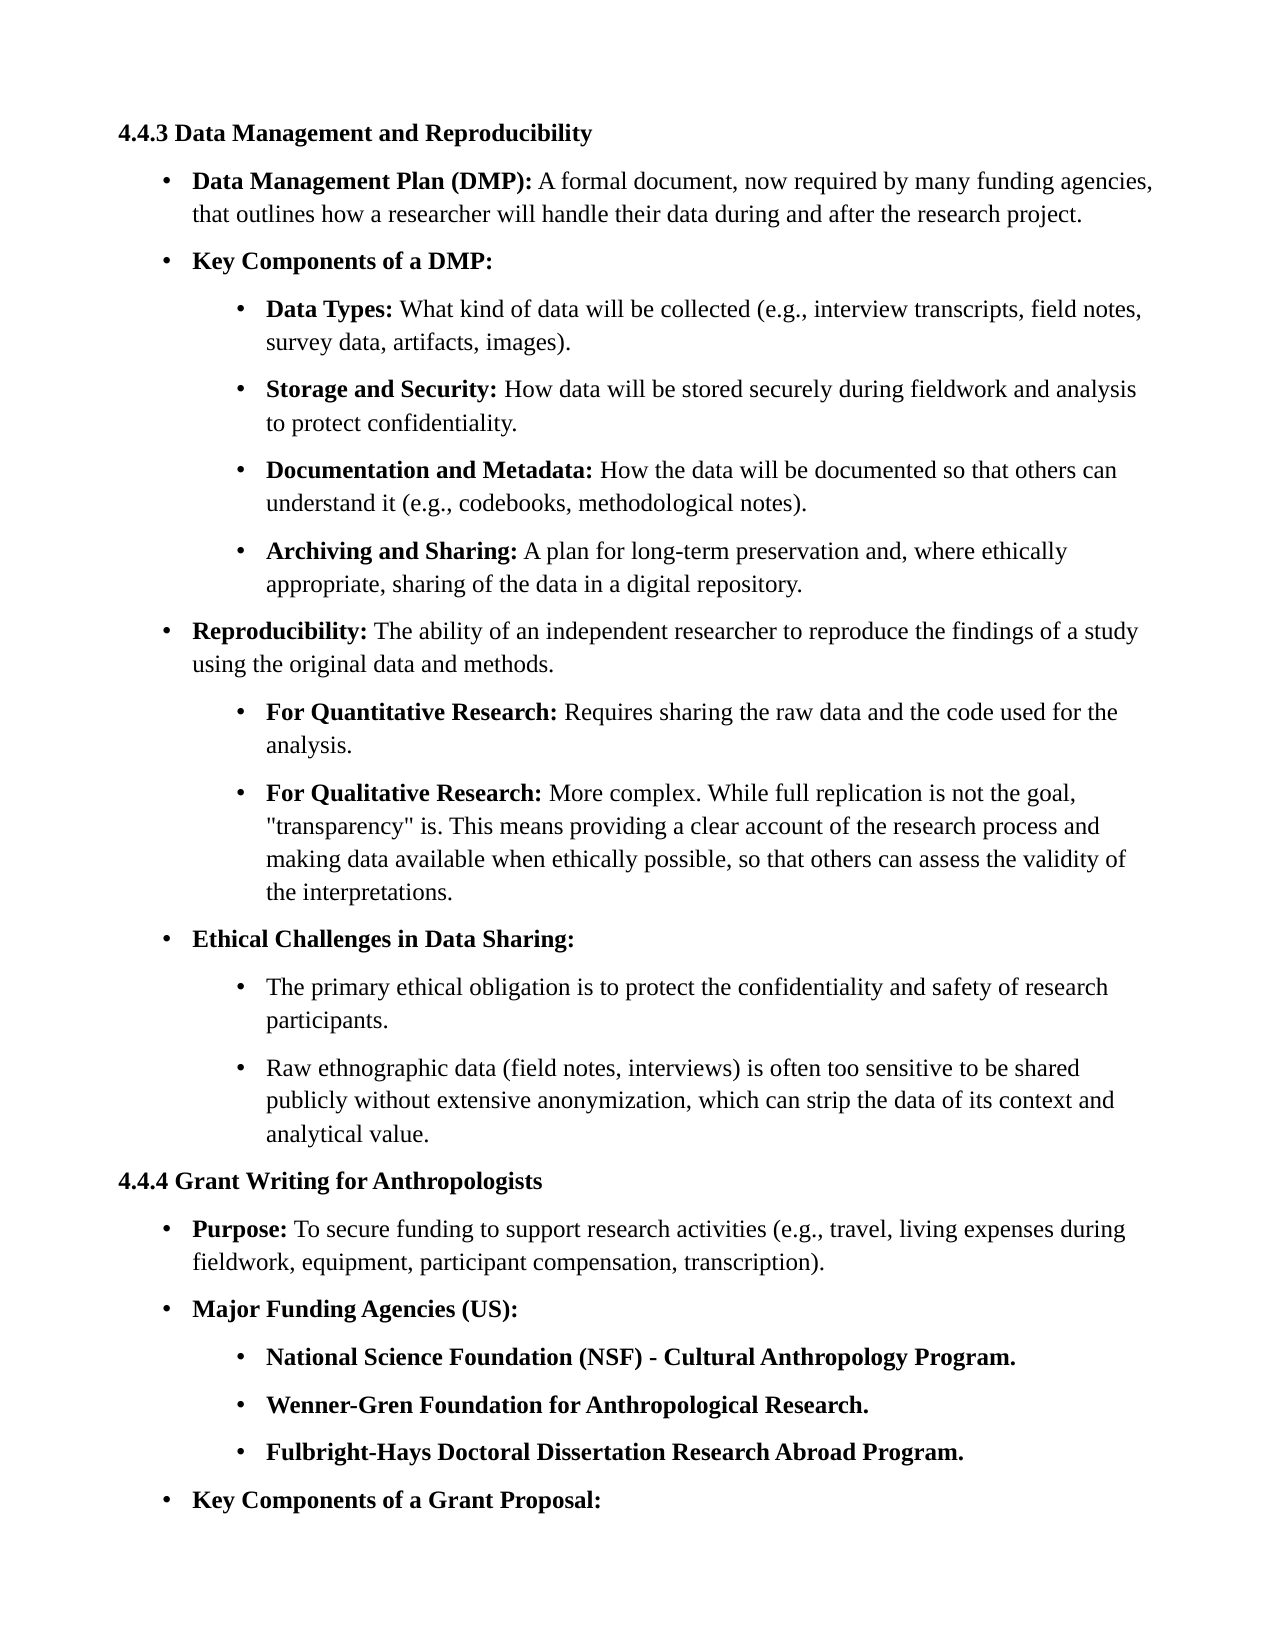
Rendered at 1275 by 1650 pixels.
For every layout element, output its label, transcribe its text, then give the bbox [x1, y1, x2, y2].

list The primary ethical obligation is to protect the confidentiality and safety of research participants. [236, 972, 1157, 1034]
text 4.4.4 Grant Writing for Anthropologists [118, 1166, 1157, 1195]
list For Quantitative Research: Requires sharing the raw data and the code used for the analysis. [236, 697, 1157, 759]
list Reproducibility: The ability of an independent researcher to reproduce the findings of a study using the original data and methods. [162, 616, 1157, 678]
list Key Components of a Grant Proposal: [162, 1485, 1157, 1514]
list Data Types: What kind of data will be collected (e.g., interview transcripts, field notes, survey data, artifacts, images). [236, 294, 1157, 356]
list Key Components of a DMP: [162, 246, 1157, 275]
list Storage and Security: How data will be stored securely during fieldwork and analysis to protect confidentiality. [236, 374, 1157, 436]
list Documentation and Metadata: How the data will be documented so that others can understand it (e.g., codebooks, methodological notes). [236, 455, 1157, 517]
list Ethical Challenges in Data Sharing: [162, 924, 1157, 953]
list Raw ethnographic data (field notes, interviews) is often too sensitive to be shared publicly without extensive anonymization, which can strip the data of its context and analytical value. [236, 1053, 1157, 1147]
list Data Management Plan (DMP): A formal document, now required by many funding agencies, that outlines how a researcher will handle their data during and after the research project. [162, 166, 1157, 227]
list Major Funding Agencies (US): [162, 1294, 1157, 1323]
list National Science Foundation (NSF) - Cultural Anthropology Program. [236, 1342, 1157, 1371]
list Archiving and Sharing: A plan for long-term preservation and, where ethically appropriate, sharing of the data in a digital repository. [236, 536, 1157, 598]
list For Qualitative Research: More complex. While full replication is not the goal, "transparency" is. This means providing a clear account of the research process and making data available when ethically possible, so that others can assess the validity of the interpretations. [236, 778, 1157, 906]
text 4.4.3 Data Management and Reproducibility [118, 118, 1157, 147]
list Wenner-Gren Foundation for Anthropological Research. [236, 1390, 1157, 1418]
list Purpose: To secure funding to support research activities (e.g., travel, living expenses during fieldwork, equipment, participant compensation, transcription). [162, 1214, 1157, 1276]
list Fulbright-Hays Doctoral Dissertation Research Abroad Program. [236, 1437, 1157, 1466]
